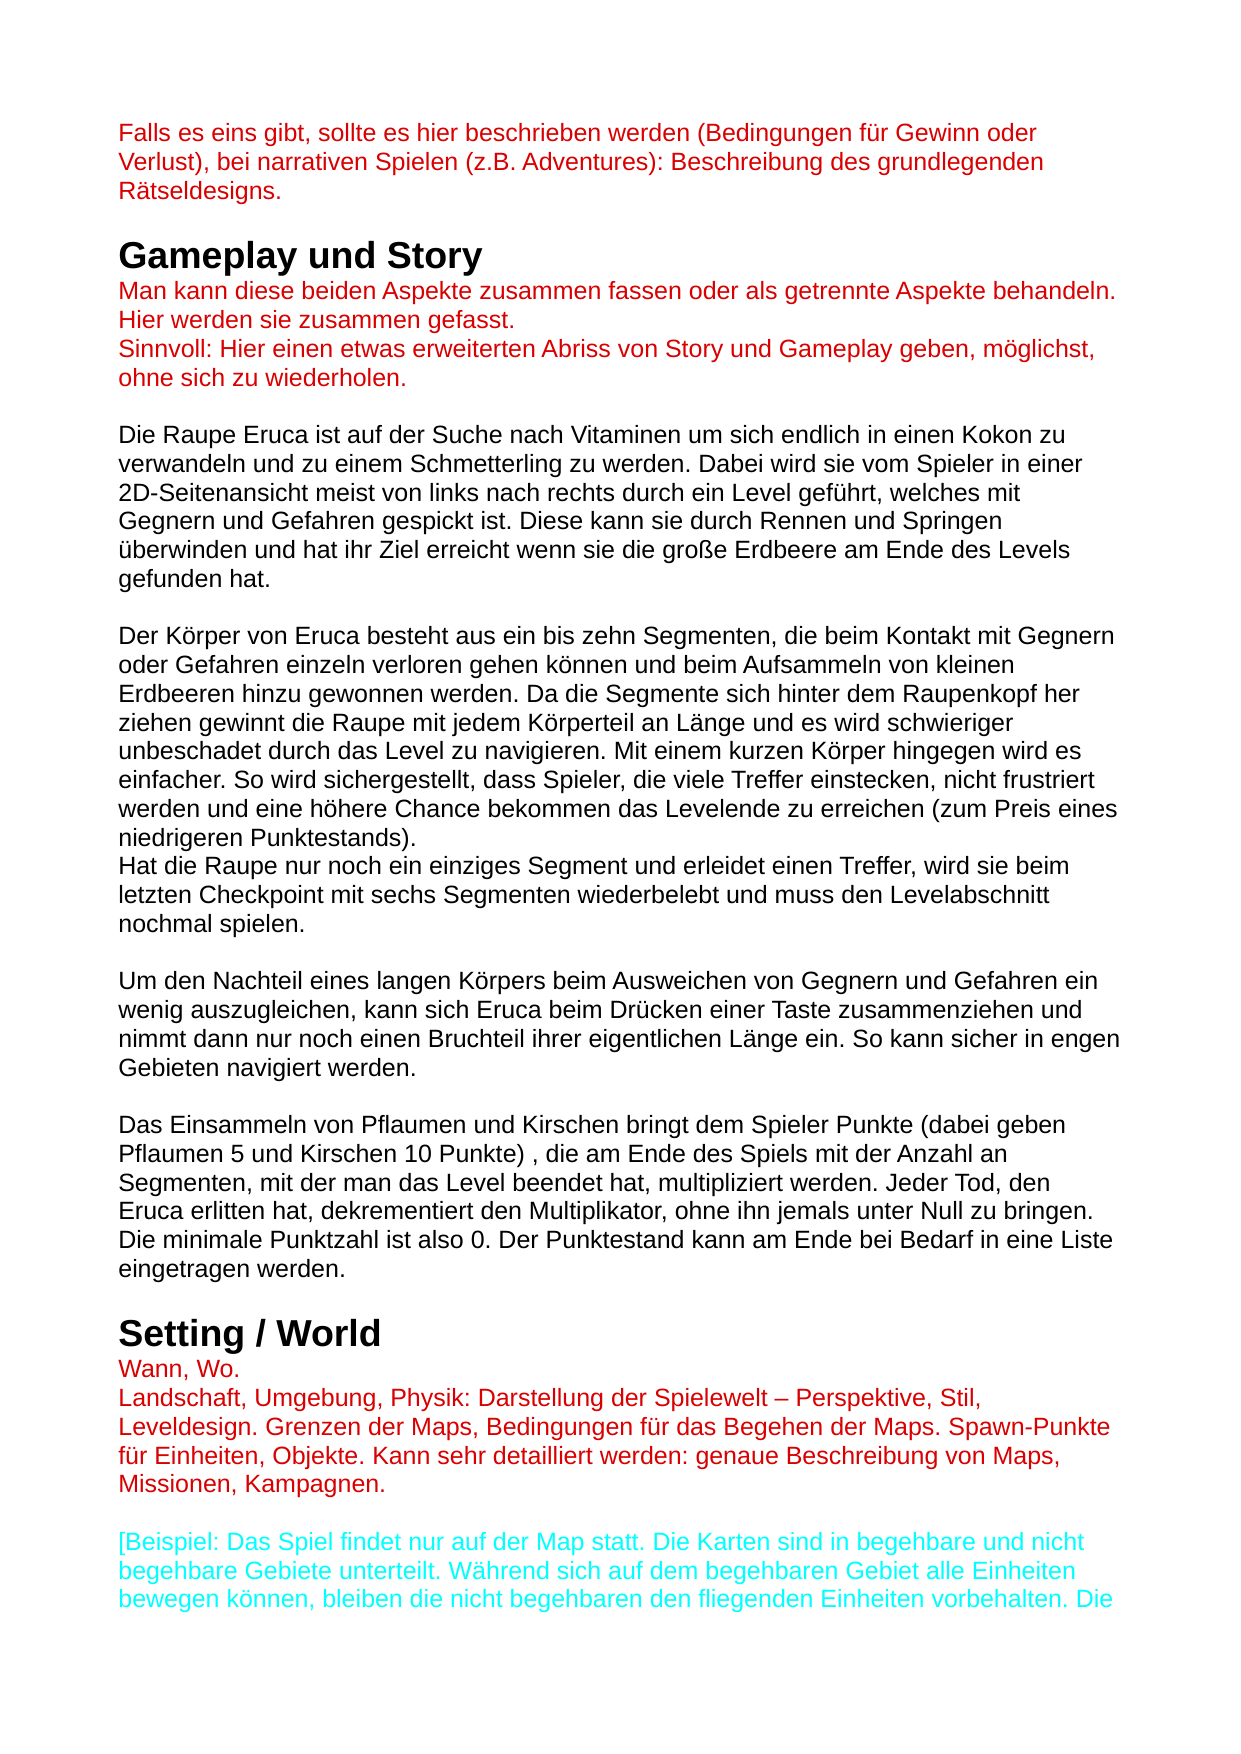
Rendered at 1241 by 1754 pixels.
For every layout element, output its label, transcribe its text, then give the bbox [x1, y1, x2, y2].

text Der Körper von Eruca besteht aus ein bis zehn Segmenten, die beim Kontakt mit Gegnern oder Gefahren einzeln verloren gehen können und beim Aufsammeln von kleinen Erdbeeren hinzu gewonnen werden. Da die Segmente sich hinter dem Raupenkopf her ziehen gewinnt die Raupe mit jedem Körperteil an Länge und es wird schwieriger unbeschadet durch das Level zu navigieren. Mit einem kurzen Körper hingegen wird es einfacher. So wird sichergestellt, dass Spieler, die viele Treffer einstecken, nicht frustriert werden und eine höhere Chance bekommen das Levelende zu erreichen (zum Preis eines niedrigeren Punktestands). [118, 621, 1122, 851]
text Falls es eins gibt, sollte es hier beschrieben werden (Bedingungen für Gewinn oder Verlust), bei narrativen Spielen (z.B. Adventures): Beschreibung des grundlegenden Rätseldesigns. [118, 118, 1122, 204]
text Setting / World [118, 1311, 1122, 1354]
text Gameplay und Story [118, 233, 1122, 276]
text Das Einsammeln von Pflaumen und Kirschen bringt dem Spieler Punkte (dabei geben Pflaumen 5 und Kirschen 10 Punkte) , die am Ende des Spiels mit der Anzahl an Segmenten, mit der man das Level beendet hat, multipliziert werden. Jeder Tod, den Eruca erlitten hat, dekrementiert den Multiplikator, ohne ihn jemals unter Null zu bringen. Die minimale Punktzahl ist also 0. Der Punktestand kann am Ende bei Bedarf in eine Liste eingetragen werden. [118, 1110, 1122, 1282]
text [Beispiel: Das Spiel findet nur auf der Map statt. Die Karten sind in begehbare und nicht begehbare Gebiete unterteilt. Während sich auf dem begehbaren Gebiet alle Einheiten bewegen können, bleiben die nicht begehbaren den fliegenden Einheiten vorbehalten. Die [118, 1527, 1122, 1613]
text Um den Nachteil eines langen Körpers beim Ausweichen von Gegnern und Gefahren ein wenig auszugleichen, kann sich Eruca beim Drücken einer Taste zusammenziehen und nimmt dann nur noch einen Bruchteil ihrer eigentlichen Länge ein. So kann sicher in engen Gebieten navigiert werden. [118, 966, 1122, 1081]
text Sinnvoll: Hier einen etwas erweiterten Abriss von Story und Gameplay geben, möglichst, ohne sich zu wiederholen. [118, 334, 1122, 391]
text Wann, Wo. [118, 1354, 1122, 1383]
text Hat die Raupe nur noch ein einziges Segment und erleidet einen Treffer, wird sie beim letzten Checkpoint mit sechs Segmenten wiederbelebt und muss den Levelabschnitt nochmal spielen. [118, 851, 1122, 937]
text Die Raupe Eruca ist auf der Suche nach Vitaminen um sich endlich in einen Kokon zu verwandeln und zu einem Schmetterling zu werden. Dabei wird sie vom Spieler in einer 2D-Seitenansicht meist von links nach rechts durch ein Level geführt, welches mit Gegnern und Gefahren gespickt ist. Diese kann sie durch Rennen und Springen überwinden und hat ihr Ziel erreicht wenn sie die große Erdbeere am Ende des Levels gefunden hat. [118, 420, 1122, 592]
text Landschaft, Umgebung, Physik: Darstellung der Spielewelt – Perspektive, Stil, Leveldesign. Grenzen der Maps, Bedingungen für das Begehen der Maps. Spawn-Punkte für Einheiten, Objekte. Kann sehr detailliert werden: genaue Beschreibung von Maps, Missionen, Kampagnen. [118, 1383, 1122, 1498]
text Man kann diese beiden Aspekte zusammen fassen oder als getrennte Aspekte behandeln. Hier werden sie zusammen gefasst. [118, 276, 1122, 334]
